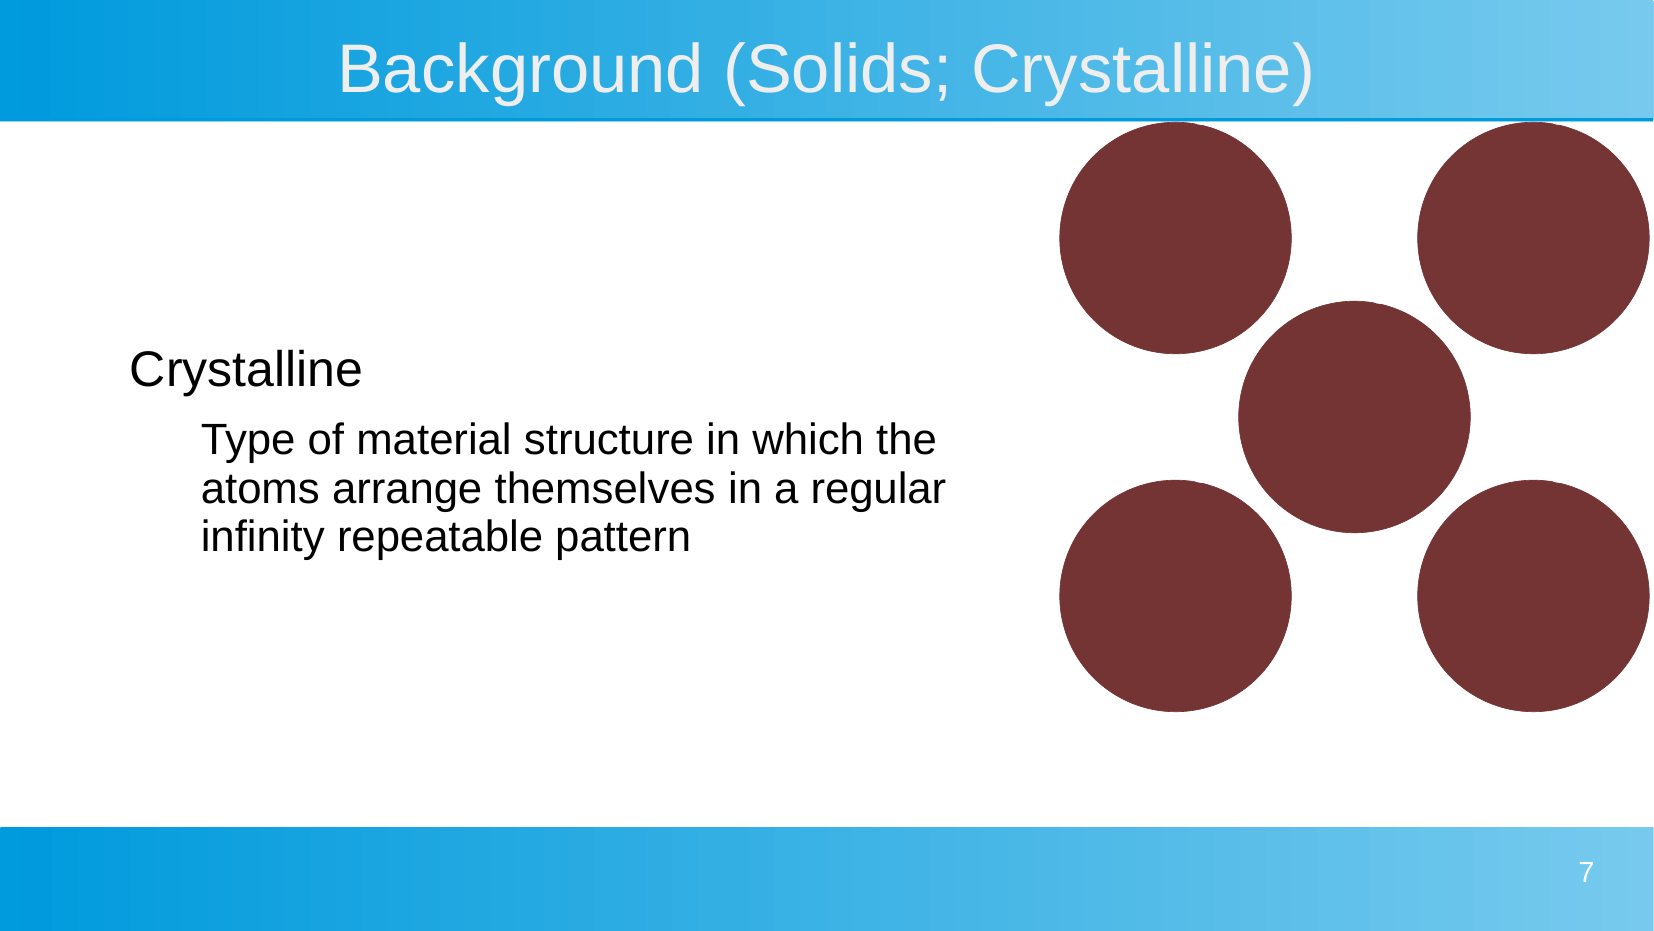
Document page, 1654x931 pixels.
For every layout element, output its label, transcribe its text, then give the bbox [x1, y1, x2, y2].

title Background (Solids; Crystalline) [59, 29, 1595, 108]
picture [1058, 122, 1651, 713]
list Crystalline Type of material structure in which the atoms arrange themselves in a regular infinity repeatable pattern [59, 341, 1059, 589]
